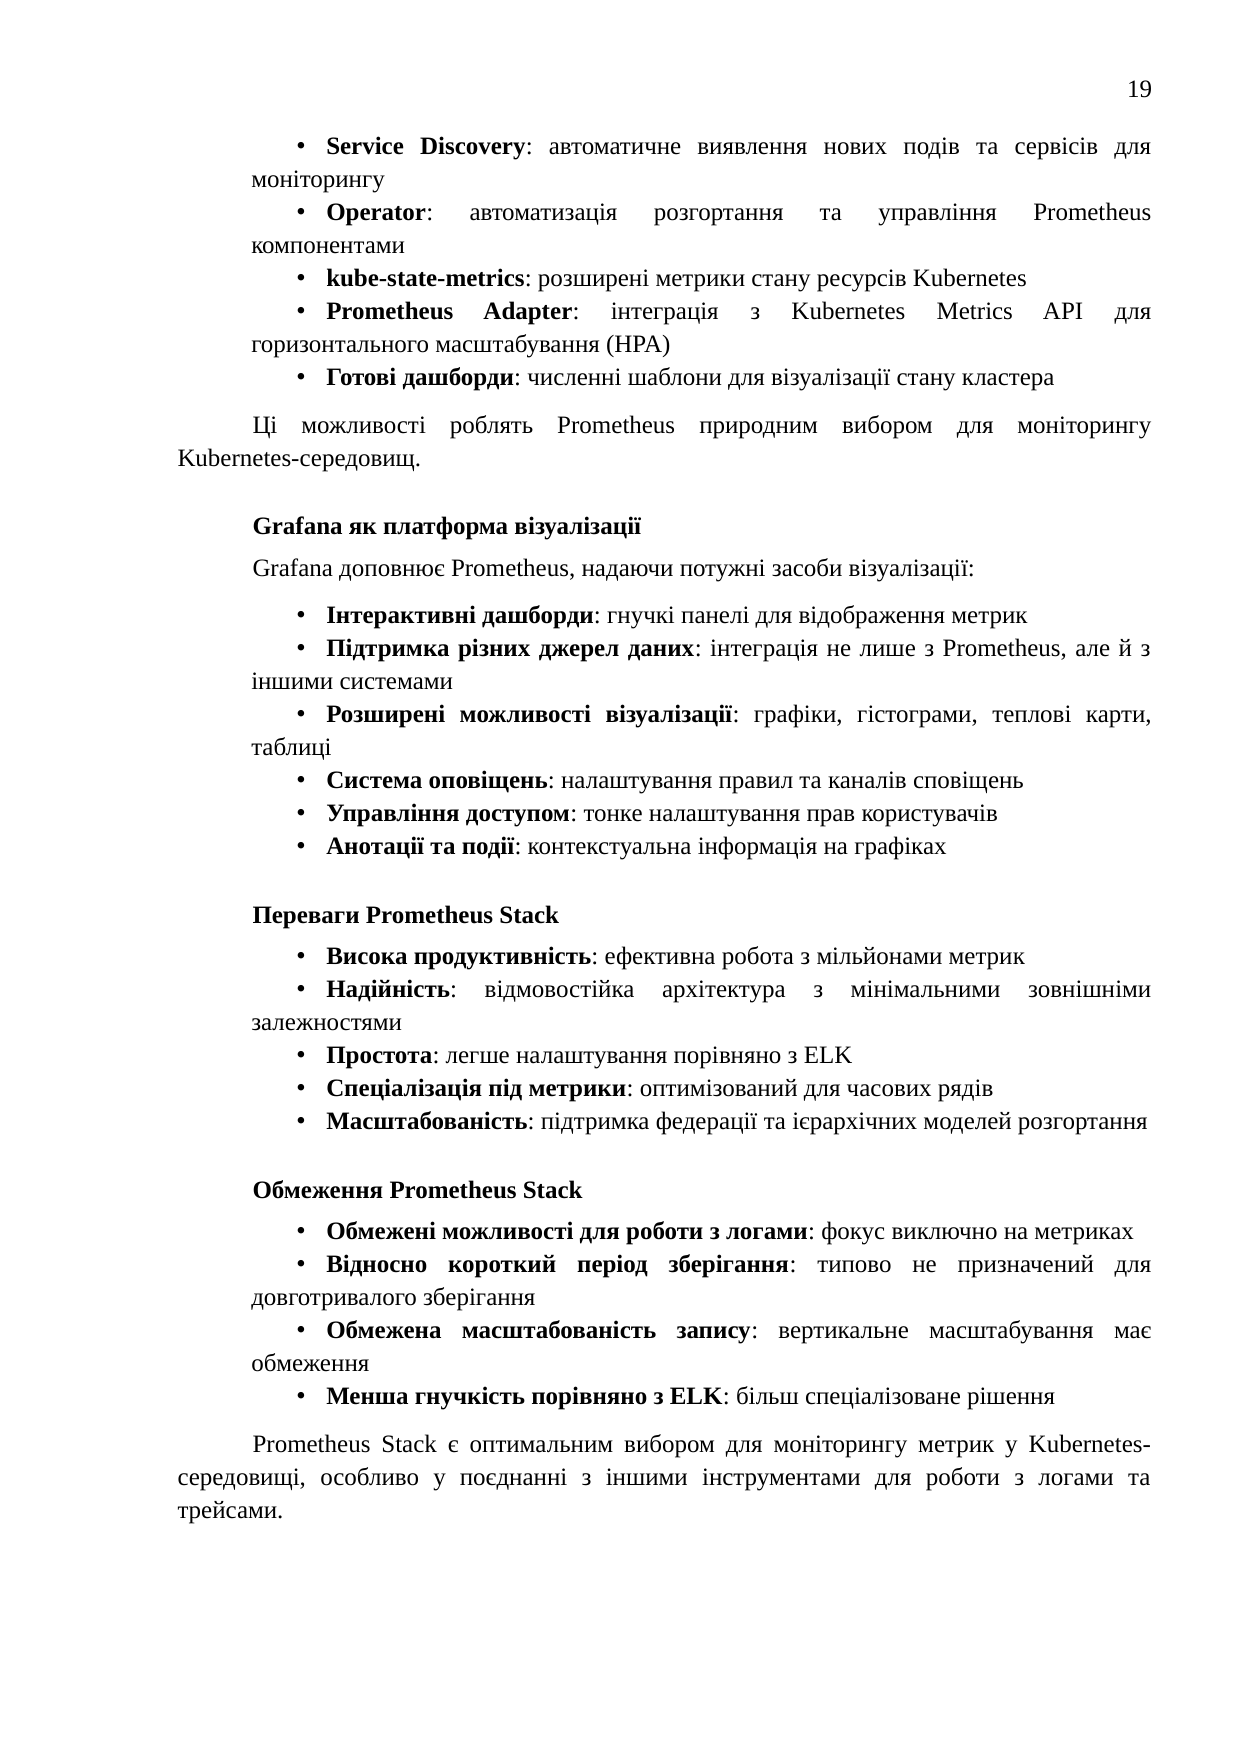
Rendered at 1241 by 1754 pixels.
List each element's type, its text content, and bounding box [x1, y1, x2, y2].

list Відносно короткий період зберігання: типово не призначений для довготривалого зберігання [222, 1249, 1152, 1311]
list Управління доступом: тонке налаштування прав користувачів [222, 798, 1152, 827]
list Простота: легше налаштування порівняно з ELK [222, 1040, 1152, 1069]
list Service Discovery: автоматичне виявлення нових подів та сервісів для моніторингу [222, 131, 1152, 193]
list Обмежені можливості для роботи з логами: фокус виключно на метриках [222, 1216, 1152, 1245]
list Спеціалізація під метрики: оптимізований для часових рядів [222, 1073, 1152, 1102]
subtitle Обмеження Prometheus Stack [177, 1175, 1152, 1203]
list Надійність: відмовостійка архітектура з мінімальними зовнішніми залежностями [222, 974, 1152, 1036]
text Ці можливості роблять Prometheus природним вибором для моніторингу Kubernetes-середовищ. [177, 410, 1152, 472]
subtitle Переваги Prometheus Stack [177, 900, 1152, 929]
list Масштабованість: підтримка федерації та ієрархічних моделей розгортання [222, 1106, 1152, 1135]
list Інтерактивні дашборди: гнучкі панелі для відображення метрик [222, 600, 1152, 629]
text Grafana доповнює Prometheus, надаючи потужні засоби візуалізації: [177, 553, 1152, 581]
list Анотації та події: контекстуальна інформація на графіках [222, 831, 1152, 860]
list Operator: автоматизація розгортання та управління Prometheus компонентами [222, 197, 1152, 259]
list Підтримка різних джерел даних: інтеграція не лише з Prometheus, але й з іншими системами [222, 633, 1152, 695]
list Менша гнучкість порівняно з ELK: більш спеціалізоване рішення [222, 1381, 1152, 1410]
subtitle Grafana як платформа візуалізації [177, 511, 1152, 540]
list kube-state-metrics: розширені метрики стану ресурсів Kubernetes [222, 263, 1152, 292]
list Обмежена масштабованість запису: вертикальне масштабування має обмеження [222, 1315, 1152, 1377]
list Система оповіщень: налаштування правил та каналів сповіщень [222, 765, 1152, 794]
list Розширені можливості візуалізації: графіки, гістограми, теплові карти, таблиці [222, 699, 1152, 761]
list Висока продуктивність: ефективна робота з мільйонами метрик [222, 941, 1152, 970]
list Готові дашборди: численні шаблони для візуалізації стану кластера [222, 362, 1152, 391]
text Prometheus Stack є оптимальним вибором для моніторингу метрик у Kubernetes-середовищі, особливо у поєднанні з іншими інструментами для роботи з логами та трейсами. [177, 1429, 1152, 1523]
list Prometheus Adapter: інтеграція з Kubernetes Metrics API для горизонтального масштабування (HPA) [222, 296, 1152, 358]
